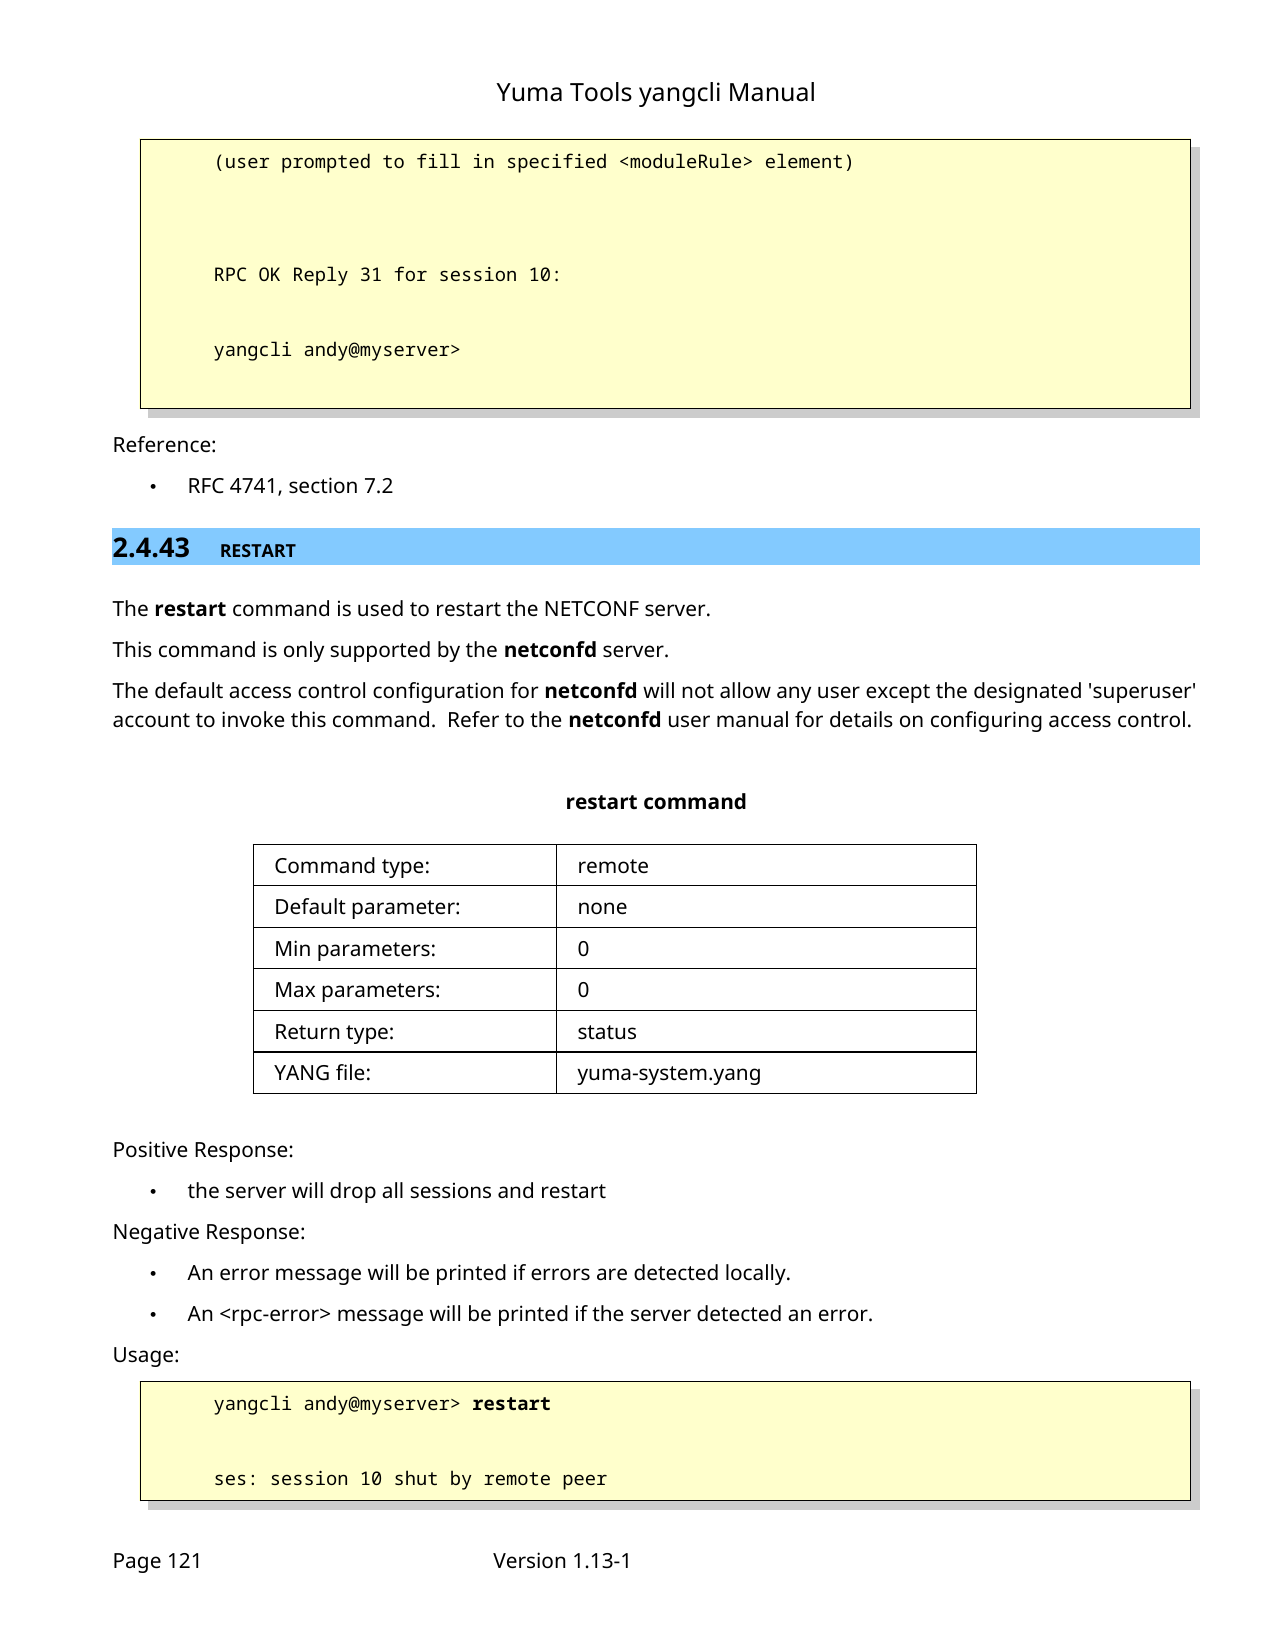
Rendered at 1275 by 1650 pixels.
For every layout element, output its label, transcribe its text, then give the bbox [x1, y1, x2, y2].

table_cell Min parameters: [254, 928, 556, 968]
text Positive Response: [112, 1135, 1200, 1163]
text yangcli andy@myserver> [141, 326, 1190, 362]
text Reference: [112, 430, 1200, 458]
text The restart command is used to restart the NETCONF server. [112, 594, 1200, 623]
list the server will drop all sessions and restart [150, 1176, 1200, 1204]
table_cell none [557, 886, 976, 927]
text Usage: [112, 1340, 1200, 1368]
table_cell status [557, 1011, 976, 1051]
table_header remote [557, 845, 976, 885]
list An <rpc-error> message will be printed if the server detected an error. [150, 1299, 1200, 1327]
table_cell yuma-system.yang [557, 1053, 976, 1093]
text yangcli andy@myserver> restart [141, 1382, 1190, 1416]
text RPC OK Reply 31 for session 10: [141, 251, 1190, 287]
subtitle restart [112, 528, 1200, 565]
text Negative Response: [112, 1217, 1200, 1245]
table_cell YANG file: [254, 1053, 556, 1093]
table_cell Max parameters: [254, 969, 556, 1010]
subtitle restart command [127, 787, 1185, 815]
table_cell 0 [557, 928, 976, 968]
text This command is only supported by the netconfd server. [112, 636, 1200, 664]
text (user prompted to fill in specified <moduleRule> element) [141, 140, 1190, 174]
text ses: session 10 shut by remote peer [141, 1456, 1190, 1500]
table_cell 0 [557, 969, 976, 1010]
table_cell Default parameter: [254, 886, 556, 927]
list RFC 4741, section 7.2 [150, 471, 1200, 499]
list An error message will be printed if errors are detected locally. [150, 1258, 1200, 1286]
table_cell Return type: [254, 1011, 556, 1051]
text The default access control configuration for netconfd will not allow any user except the designated 'superuser' account to invoke this command. Refer to the netconfd user manual for details on configuring access control. [112, 676, 1200, 733]
table_header Command type: [254, 845, 556, 885]
